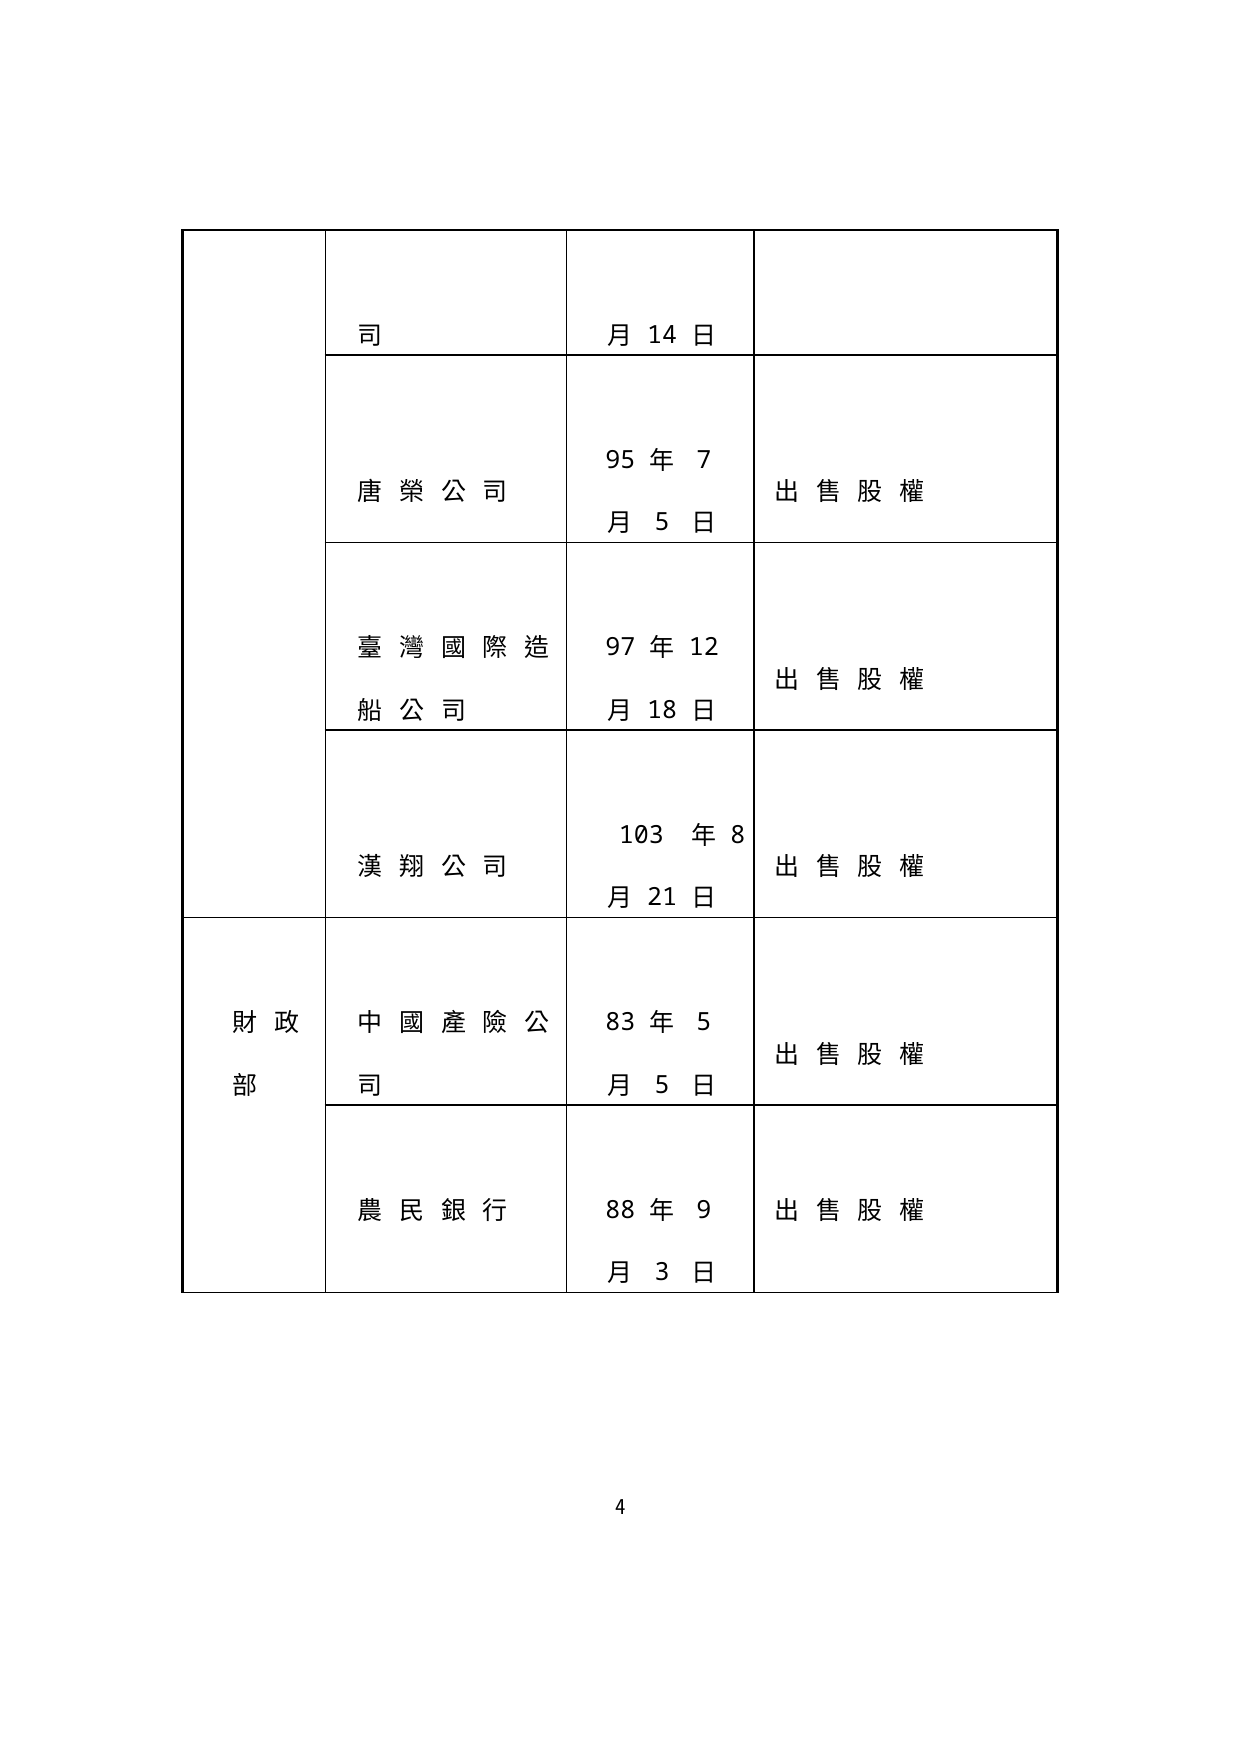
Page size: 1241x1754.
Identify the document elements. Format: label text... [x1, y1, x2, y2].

table_cell 83年5月5日 [567, 918, 753, 1104]
table_cell 唐榮公司 [326, 356, 566, 542]
table_cell 103年8月21日 [567, 731, 753, 917]
table_cell 出售股權 [755, 1106, 1056, 1292]
table_cell 漢翔公司 [326, 731, 566, 917]
table_cell 出售股權 [755, 543, 1056, 729]
table_cell [755, 231, 1056, 354]
table_cell 95年7月5日 [567, 356, 753, 542]
table_cell [184, 231, 325, 917]
table_cell 出售股權 [755, 356, 1056, 542]
table_cell 月14日 [567, 231, 753, 354]
table_cell 司 [326, 231, 566, 354]
table_cell 97年12月18日 [567, 543, 753, 729]
table_cell 財政部 [184, 918, 325, 1292]
table_cell 臺灣國際造船公司 [326, 543, 566, 729]
table_cell 88年9月3日 [567, 1106, 753, 1292]
table_cell 出售股權 [755, 731, 1056, 917]
table_cell 出售股權 [755, 918, 1056, 1104]
table_cell 中國產險公司 [326, 918, 566, 1104]
table_cell 農民銀行 [326, 1106, 566, 1292]
